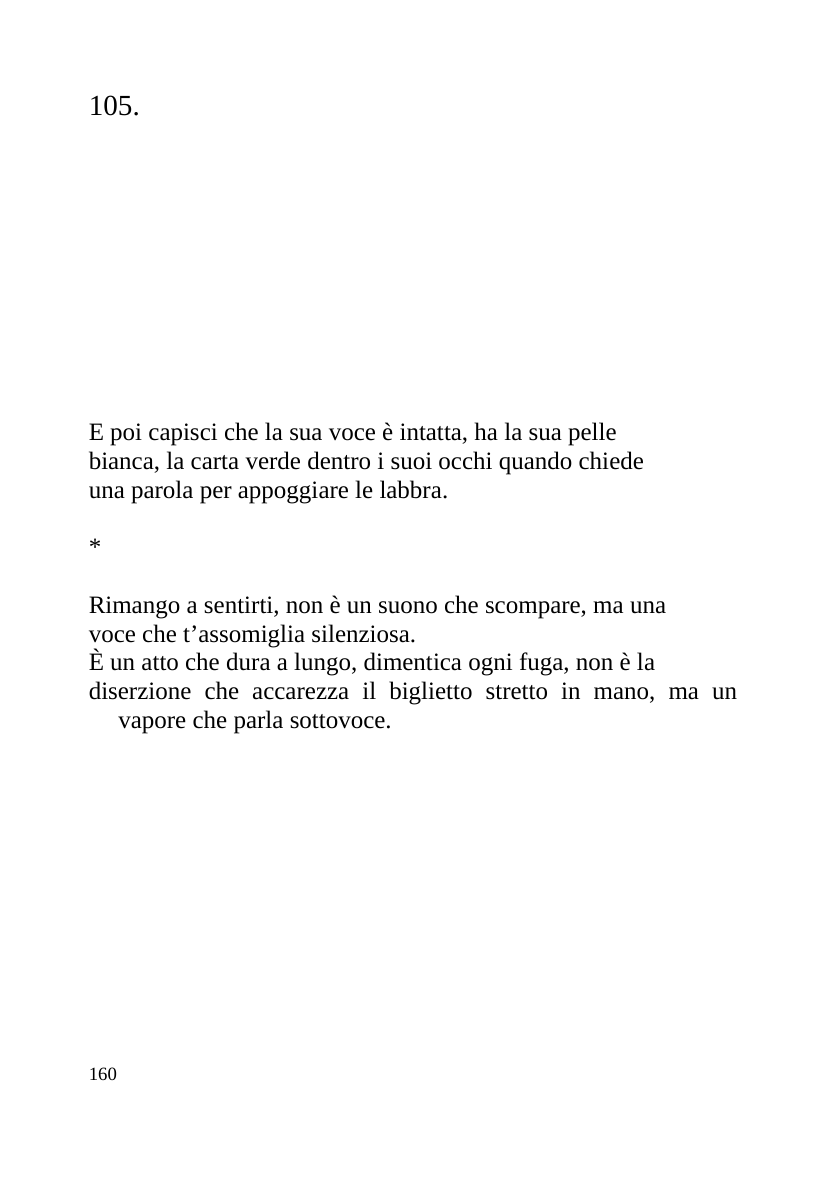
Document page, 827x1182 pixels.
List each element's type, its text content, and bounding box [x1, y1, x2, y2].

text diserzione che accarezza il biglietto stretto in mano, ma un vapore che parla sottovoce. [88, 676, 738, 734]
text È un atto che dura a lungo, dimentica ogni fuga, non è la [88, 647, 738, 676]
text * [88, 532, 738, 561]
text Rimango a sentirti, non è un suono che scompare, ma una [88, 590, 738, 619]
text una parola per appoggiare le labbra. [88, 475, 738, 504]
text bianca, la carta verde dentro i suoi occhi quando chiede [88, 446, 738, 475]
subtitle 105. [88, 88, 738, 122]
text voce che t’assomiglia silenziosa. [88, 619, 738, 647]
text E poi capisci che la sua voce è intatta, ha la sua pelle [88, 417, 738, 446]
